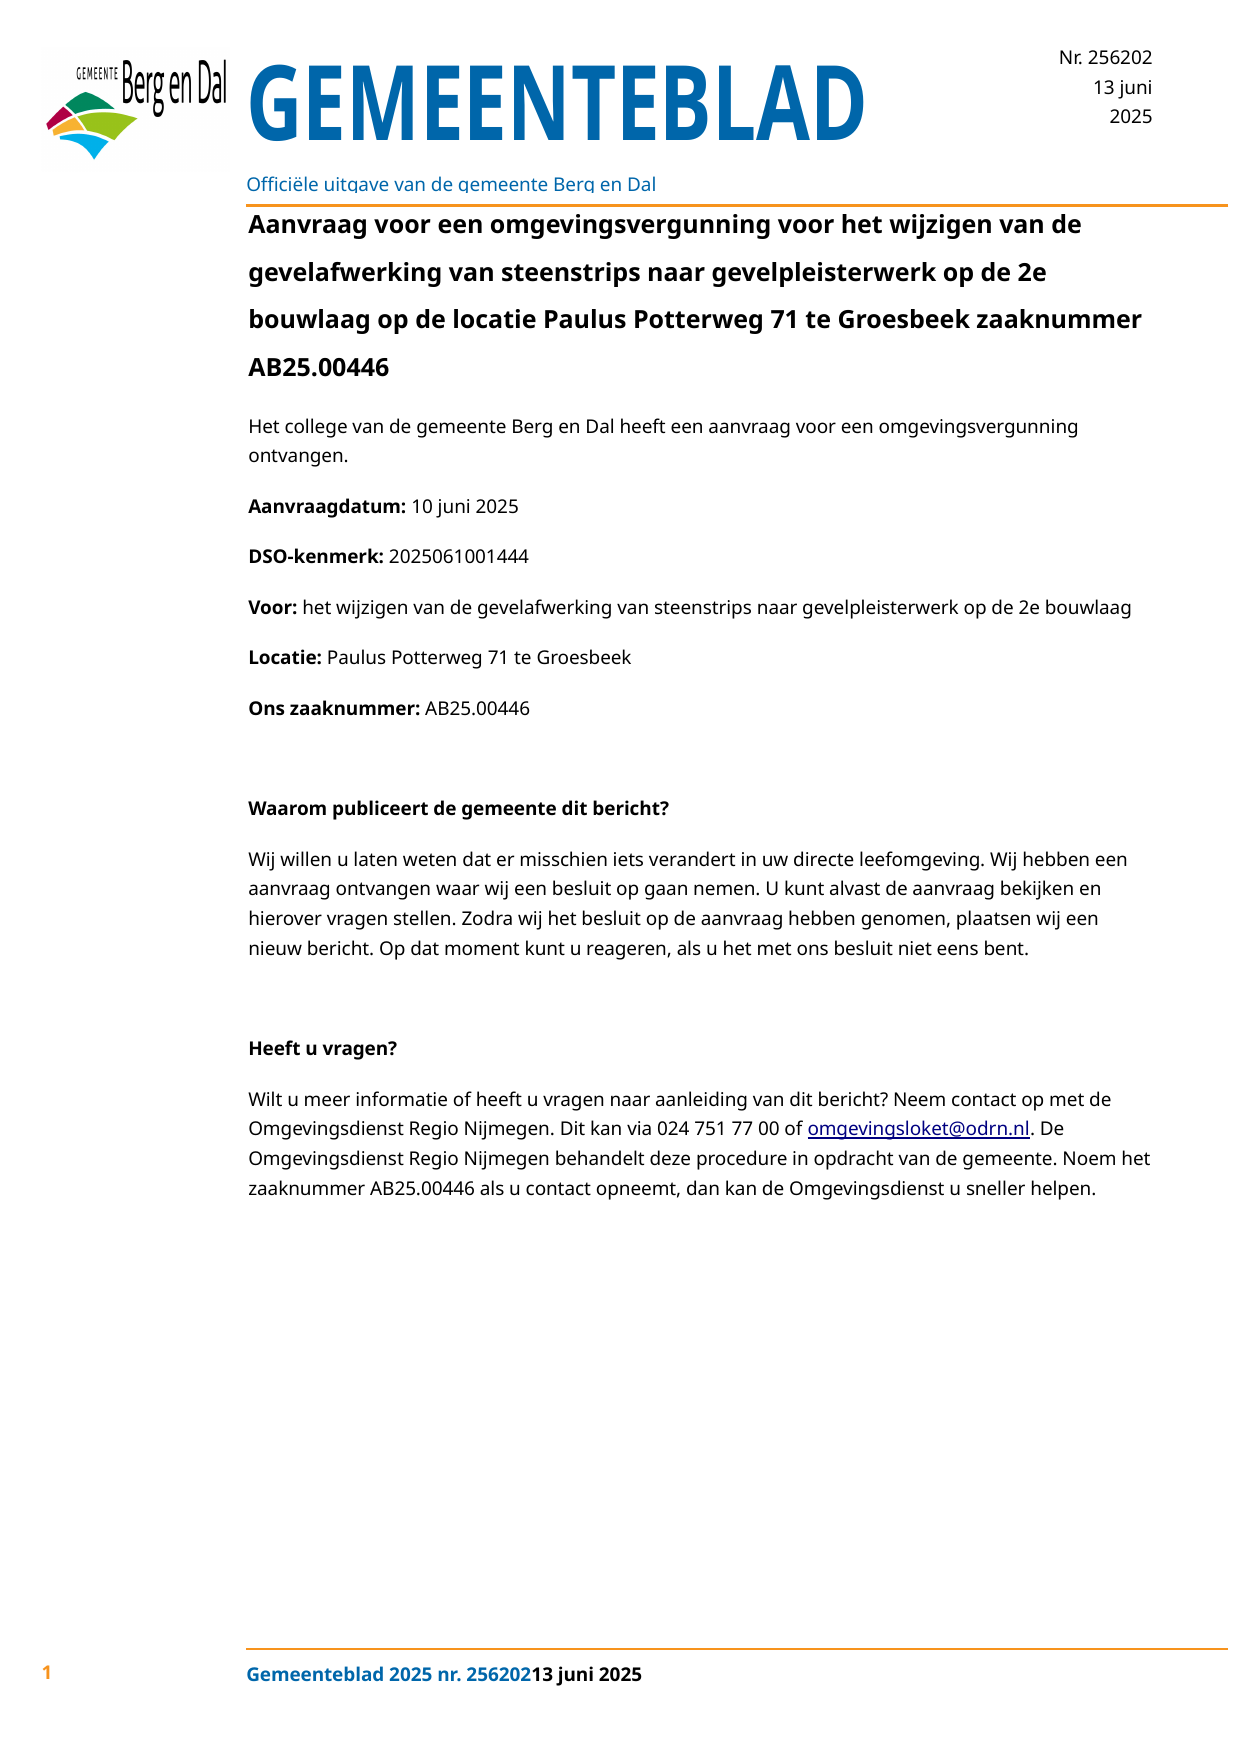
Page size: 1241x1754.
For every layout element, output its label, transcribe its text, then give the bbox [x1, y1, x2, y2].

text Wilt u meer informatie of heeft u vragen naar aanleiding van dit bericht? Neem contact op met de Omgevingsdienst Regio Nijmegen. Dit kan via 024 751 77 00 of omgevingsloket@odrn.nl. De Omgevingsdienst Regio Nijmegen behandelt deze procedure in opdracht van de gemeente. Noem het zaaknummer AB25.00446 als u contact opneemt, dan kan de Omgevingsdienst u sneller helpen. [248, 1086, 1152, 1201]
text Waarom publiceert de gemeente dit bericht? [248, 796, 1152, 821]
text Het college van de gemeente Berg en Dal heeft een aanvraag voor een omgevingsvergunning ontvangen. [248, 413, 1152, 468]
text Aanvraag voor een omgevingsvergunning voor het wijzigen van de gevelafwerking van steenstrips naar gevelpleisterwerk op de 2e bouwlaag op de locatie Paulus Potterweg 71 te Groesbeek zaaknummer AB25.00446 [248, 207, 1152, 384]
text DSO-kenmerk: 2025061001444 [248, 543, 1152, 569]
text Wij willen u laten weten dat er misschien iets verandert in uw directe leefomgeving. Wij hebben een aanvraag ontvangen waar wij een besluit op gaan nemen. U kunt alvast de aanvraag bekijken en hierover vragen stellen. Zodra wij het besluit op de aanvraag hebben genomen, plaatsen wij een nieuw bericht. Op dat moment kunt u reageren, als u het met ons besluit niet eens bent. [248, 846, 1152, 961]
text Voor: het wijzigen van de gevelafwerking van steenstrips naar gevelpleisterwerk op de 2e bouwlaag [248, 594, 1152, 620]
picture [41, 47, 231, 172]
text Locatie: Paulus Potterweg 71 te Groesbeek [248, 644, 1152, 670]
text Heeft u vragen? [248, 1036, 1152, 1061]
text Ons zaaknummer: AB25.00446 [248, 695, 1152, 721]
text Aanvraagdatum: 10 juni 2025 [248, 493, 1152, 519]
